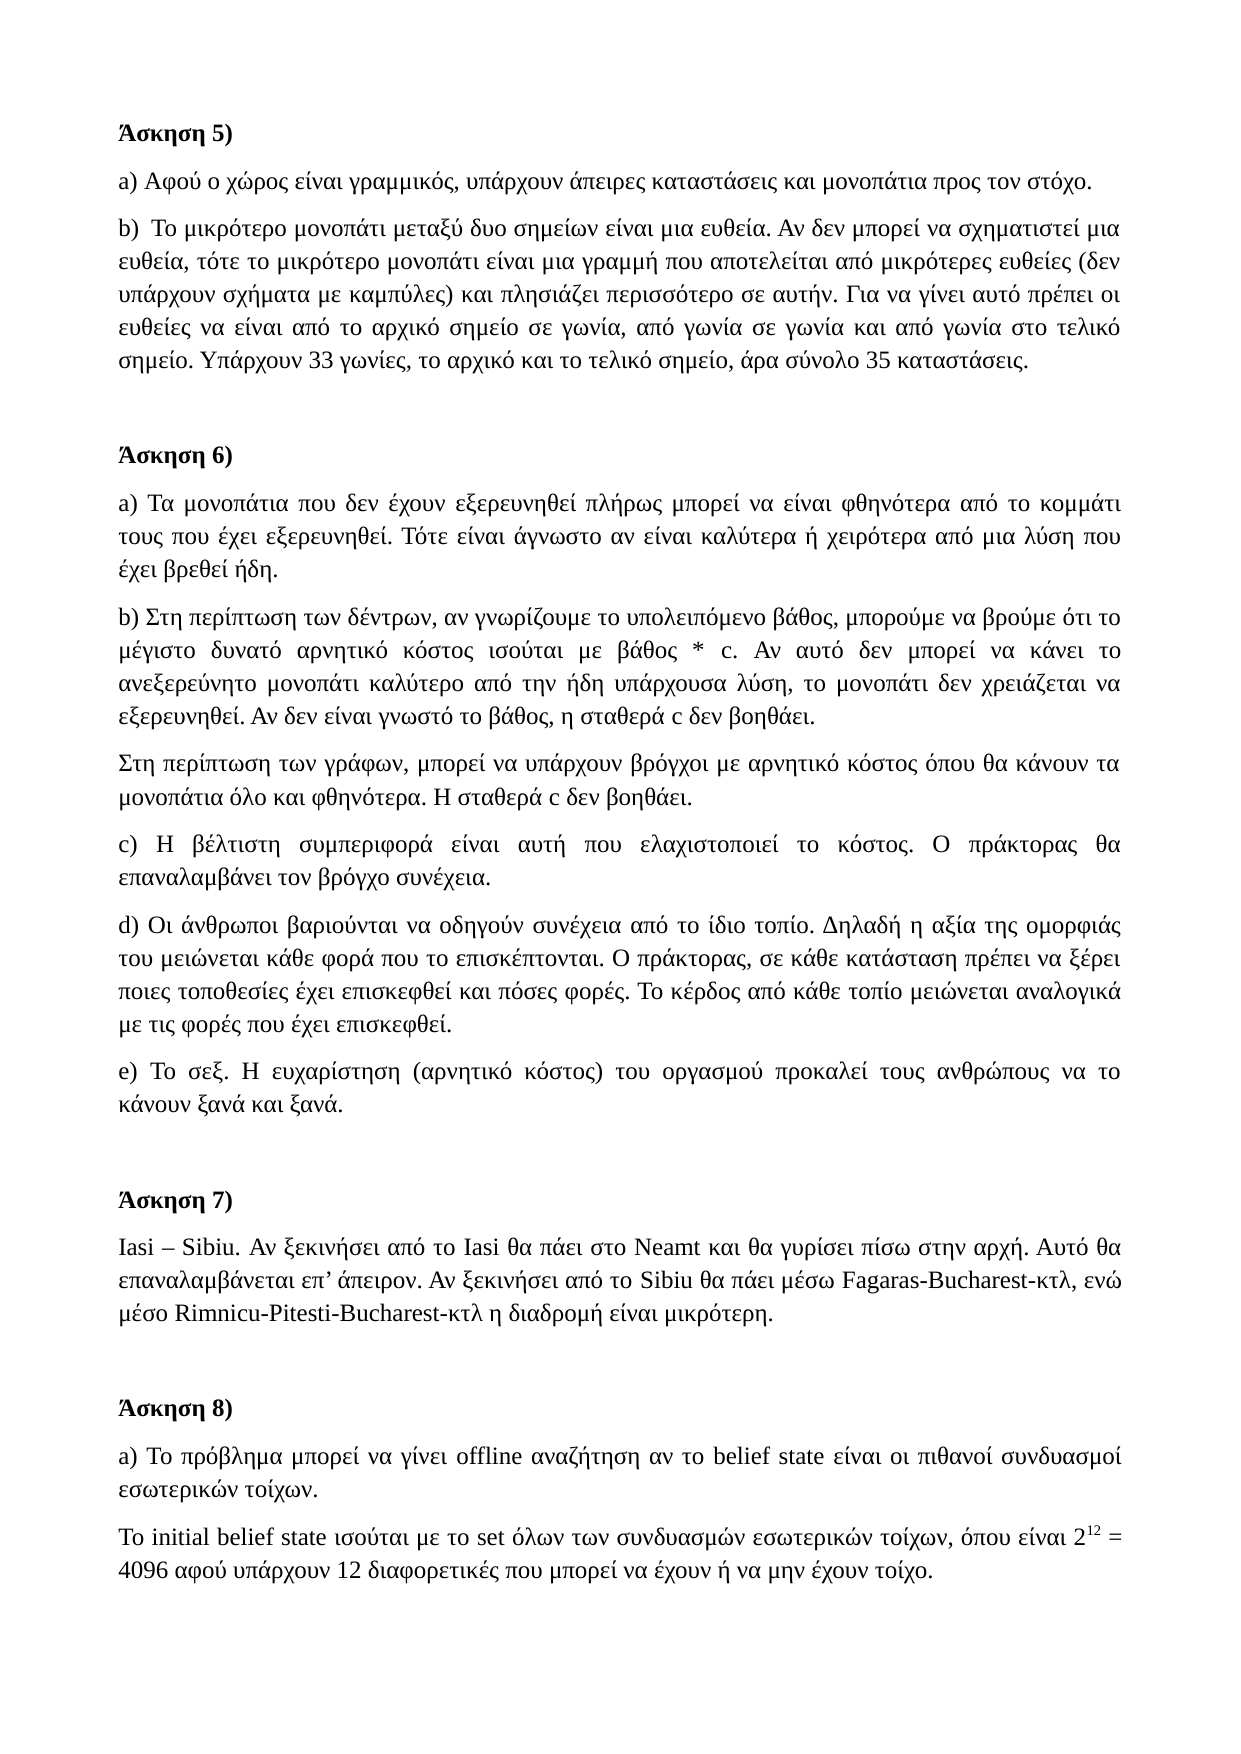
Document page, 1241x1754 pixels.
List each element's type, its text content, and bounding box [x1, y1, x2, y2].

text d) Οι άνθρωποι βαριούνται να οδηγούν συνέχεια από το ίδιο τοπίο. Δηλαδή η αξία της ομορφιάς του μειώνεται κάθε φορά που το επισκέπτονται. Ο πράκτορας, σε κάθε κατάσταση πρέπει να ξέρει ποιες τοποθεσίες έχει επισκεφθεί και πόσες φορές. Το κέρδος από κάθε τοπίο μειώνεται αναλογικά με τις φορές που έχει επισκεφθεί. [118, 910, 1122, 1038]
text Το initial belief state ισούται με το set όλων των συνδυασμών εσωτερικών τοίχων, όπου είναι 212 = 4096 αφού υπάρχουν 12 διαφορετικές που μπορεί να έχουν ή να μην έχουν τοίχο. [118, 1522, 1122, 1583]
text a) Τα μονοπάτια που δεν έχουν εξερευνηθεί πλήρως μπορεί να είναι φθηνότερα από το κομμάτι τους που έχει εξερευνηθεί. Τότε είναι άγνωστο αν είναι καλύτερα ή χειρότερα από μια λύση που έχει βρεθεί ήδη. [118, 488, 1122, 583]
text b) Το μικρότερο μονοπάτι μεταξύ δυο σημείων είναι μια ευθεία. Αν δεν μπορεί να σχηματιστεί μια ευθεία, τότε το μικρότερο μονοπάτι είναι μια γραμμή που αποτελείται από μικρότερες ευθείες (δεν υπάρχουν σχήματα με καμπύλες) και πλησιάζει περισσότερο σε αυτήν. Για να γίνει αυτό πρέπει οι ευθείες να είναι από το αρχικό σημείο σε γωνία, από γωνία σε γωνία και από γωνία στο τελικό σημείο. Υπάρχουν 33 γωνίες, το αρχικό και το τελικό σημείο, άρα σύνολο 35 καταστάσεις. [118, 213, 1122, 374]
text a) Αφού ο χώρος είναι γραμμικός, υπάρχουν άπειρες καταστάσεις και μονοπάτια προς τον στόχο. [118, 166, 1122, 194]
text Iasi – Sibiu. Αν ξεκινήσει από το Iasi θα πάει στο Neamt και θα γυρίσει πίσω στην αρχή. Αυτό θα επαναλαμβάνεται επ’ άπειρον. Αν ξεκινήσει από το Sibiu θα πάει μέσω Fagaras-Bucharest-κτλ, ενώ μέσο Rimnicu-Pitesti-Bucharest-κτλ η διαδρομή είναι μικρότερη. [118, 1232, 1122, 1327]
text a) Το πρόβλημα μπορεί να γίνει offline αναζήτηση αν το belief state είναι οι πιθανοί συνδυασμοί εσωτερικών τοίχων. [118, 1441, 1122, 1503]
text Άσκηση 6) [118, 441, 1122, 469]
text b) Στη περίπτωση των δέντρων, αν γνωρίζουμε το υπολειπόμενο βάθος, μπορούμε να βρούμε ότι το μέγιστο δυνατό αρνητικό κόστος ισούται με βάθος * c. Αν αυτό δεν μπορεί να κάνει το ανεξερεύνητο μονοπάτι καλύτερο από την ήδη υπάρχουσα λύση, το μονοπάτι δεν χρειάζεται να εξερευνηθεί. Αν δεν είναι γνωστό το βάθος, η σταθερά c δεν βοηθάει. [118, 602, 1122, 730]
text Άσκηση 8) [118, 1393, 1122, 1422]
text Στη περίπτωση των γράφων, μπορεί να υπάρχουν βρόγχοι με αρνητικό κόστος όπου θα κάνουν τα μονοπάτια όλο και φθηνότερα. Η σταθερά c δεν βοηθάει. [118, 748, 1122, 810]
text Άσκηση 7) [118, 1185, 1122, 1213]
text Άσκηση 5) [118, 118, 1122, 147]
text c) Η βέλτιστη συμπεριφορά είναι αυτή που ελαχιστοποιεί το κόστος. Ο πράκτορας θα επαναλαμβάνει τον βρόγχο συνέχεια. [118, 829, 1122, 891]
text e) Το σεξ. Η ευχαρίστηση (αρνητικό κόστος) του οργασμού προκαλεί τους ανθρώπους να το κάνουν ξανά και ξανά. [118, 1056, 1122, 1118]
